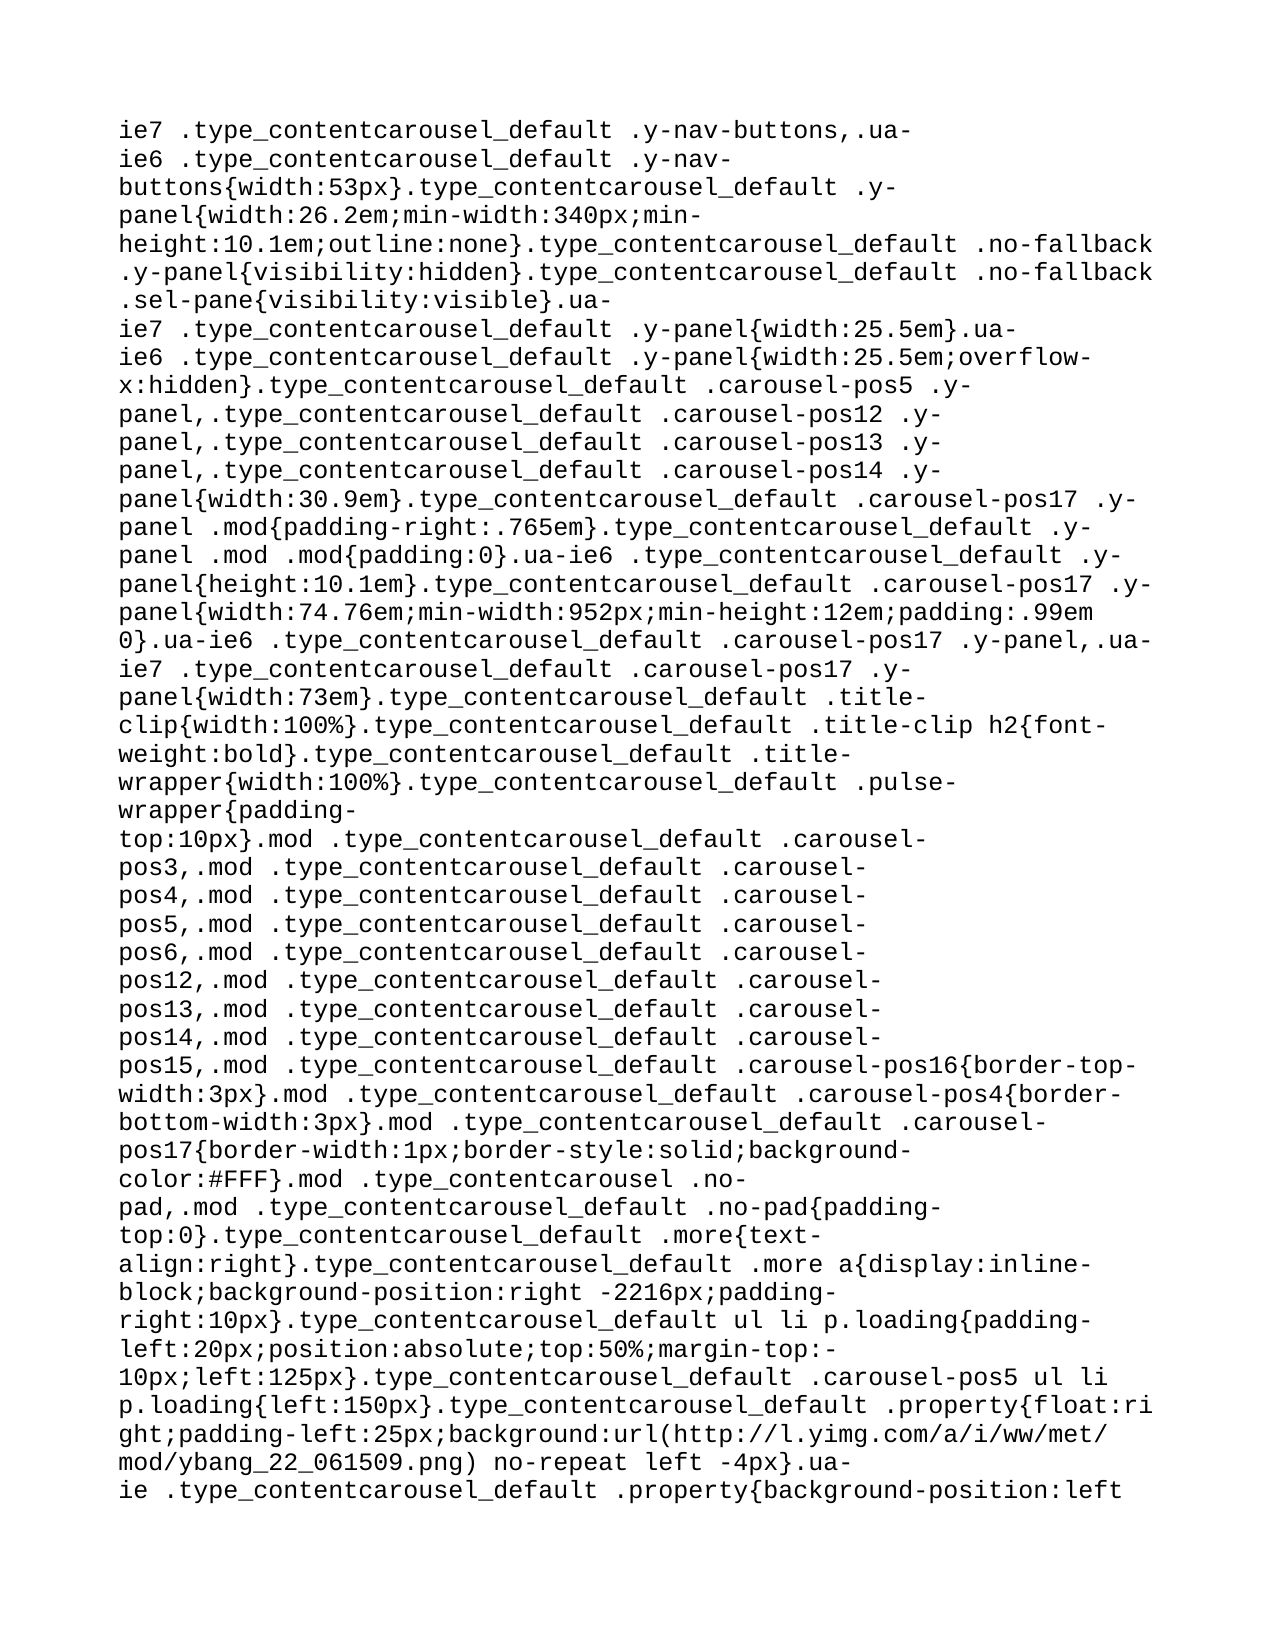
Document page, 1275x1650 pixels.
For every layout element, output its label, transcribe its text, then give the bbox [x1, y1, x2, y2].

text ie7 .type_contentcarousel_default .y-nav-buttons,.ua-ie6 .type_contentcarousel_default .y-nav-buttons{width:53px}.type_contentcarousel_default .y-panel{width:26.2em;min-width:340px;min-height:10.1em;outline:none}.type_contentcarousel_default .no-fallback .y-panel{visibility:hidden}.type_contentcarousel_default .no-fallback .sel-pane{visibility:visible}.ua-ie7 .type_contentcarousel_default .y-panel{width:25.5em}.ua-ie6 .type_contentcarousel_default .y-panel{width:25.5em;overflow-x:hidden}.type_contentcarousel_default .carousel-pos5 .y-panel,.type_contentcarousel_default .carousel-pos12 .y-panel,.type_contentcarousel_default .carousel-pos13 .y-panel,.type_contentcarousel_default .carousel-pos14 .y-panel{width:30.9em}.type_contentcarousel_default .carousel-pos17 .y-panel .mod{padding-right:.765em}.type_contentcarousel_default .y-panel .mod .mod{padding:0}.ua-ie6 .type_contentcarousel_default .y-panel{height:10.1em}.type_contentcarousel_default .carousel-pos17 .y-panel{width:74.76em;min-width:952px;min-height:12em;padding:.99em 0}.ua-ie6 .type_contentcarousel_default .carousel-pos17 .y-panel,.ua-ie7 .type_contentcarousel_default .carousel-pos17 .y-panel{width:73em}.type_contentcarousel_default .title-clip{width:100%}.type_contentcarousel_default .title-clip h2{font-weight:bold}.type_contentcarousel_default .title-wrapper{width:100%}.type_contentcarousel_default .pulse-wrapper{padding-top:10px}.mod .type_contentcarousel_default .carousel-pos3,.mod .type_contentcarousel_default .carousel-pos4,.mod .type_contentcarousel_default .carousel-pos5,.mod .type_contentcarousel_default .carousel-pos6,.mod .type_contentcarousel_default .carousel-pos12,.mod .type_contentcarousel_default .carousel-pos13,.mod .type_contentcarousel_default .carousel-pos14,.mod .type_contentcarousel_default .carousel-pos15,.mod .type_contentcarousel_default .carousel-pos16{border-top-width:3px}.mod .type_contentcarousel_default .carousel-pos4{border-bottom-width:3px}.mod .type_contentcarousel_default .carousel-pos17{border-width:1px;border-style:solid;background-color:#FFF}.mod .type_contentcarousel .no-pad,.mod .type_contentcarousel_default .no-pad{padding-top:0}.type_contentcarousel_default .more{text-align:right}.type_contentcarousel_default .more a{display:inline-block;background-position:right -2216px;padding-right:10px}.type_contentcarousel_default ul li p.loading{padding-left:20px;position:absolute;top:50%;margin-top:-10px;left:125px}.type_contentcarousel_default .carousel-pos5 ul li p.loading{left:150px}.type_contentcarousel_default .property{float:right;padding-left:25px;background:url(http://l.yimg.com/a/i/ww/met/mod/ybang_22_061509.png) no-repeat left -4px}.ua-ie .type_contentcarousel_default .property{background-position:left [118, 118, 1157, 1506]
